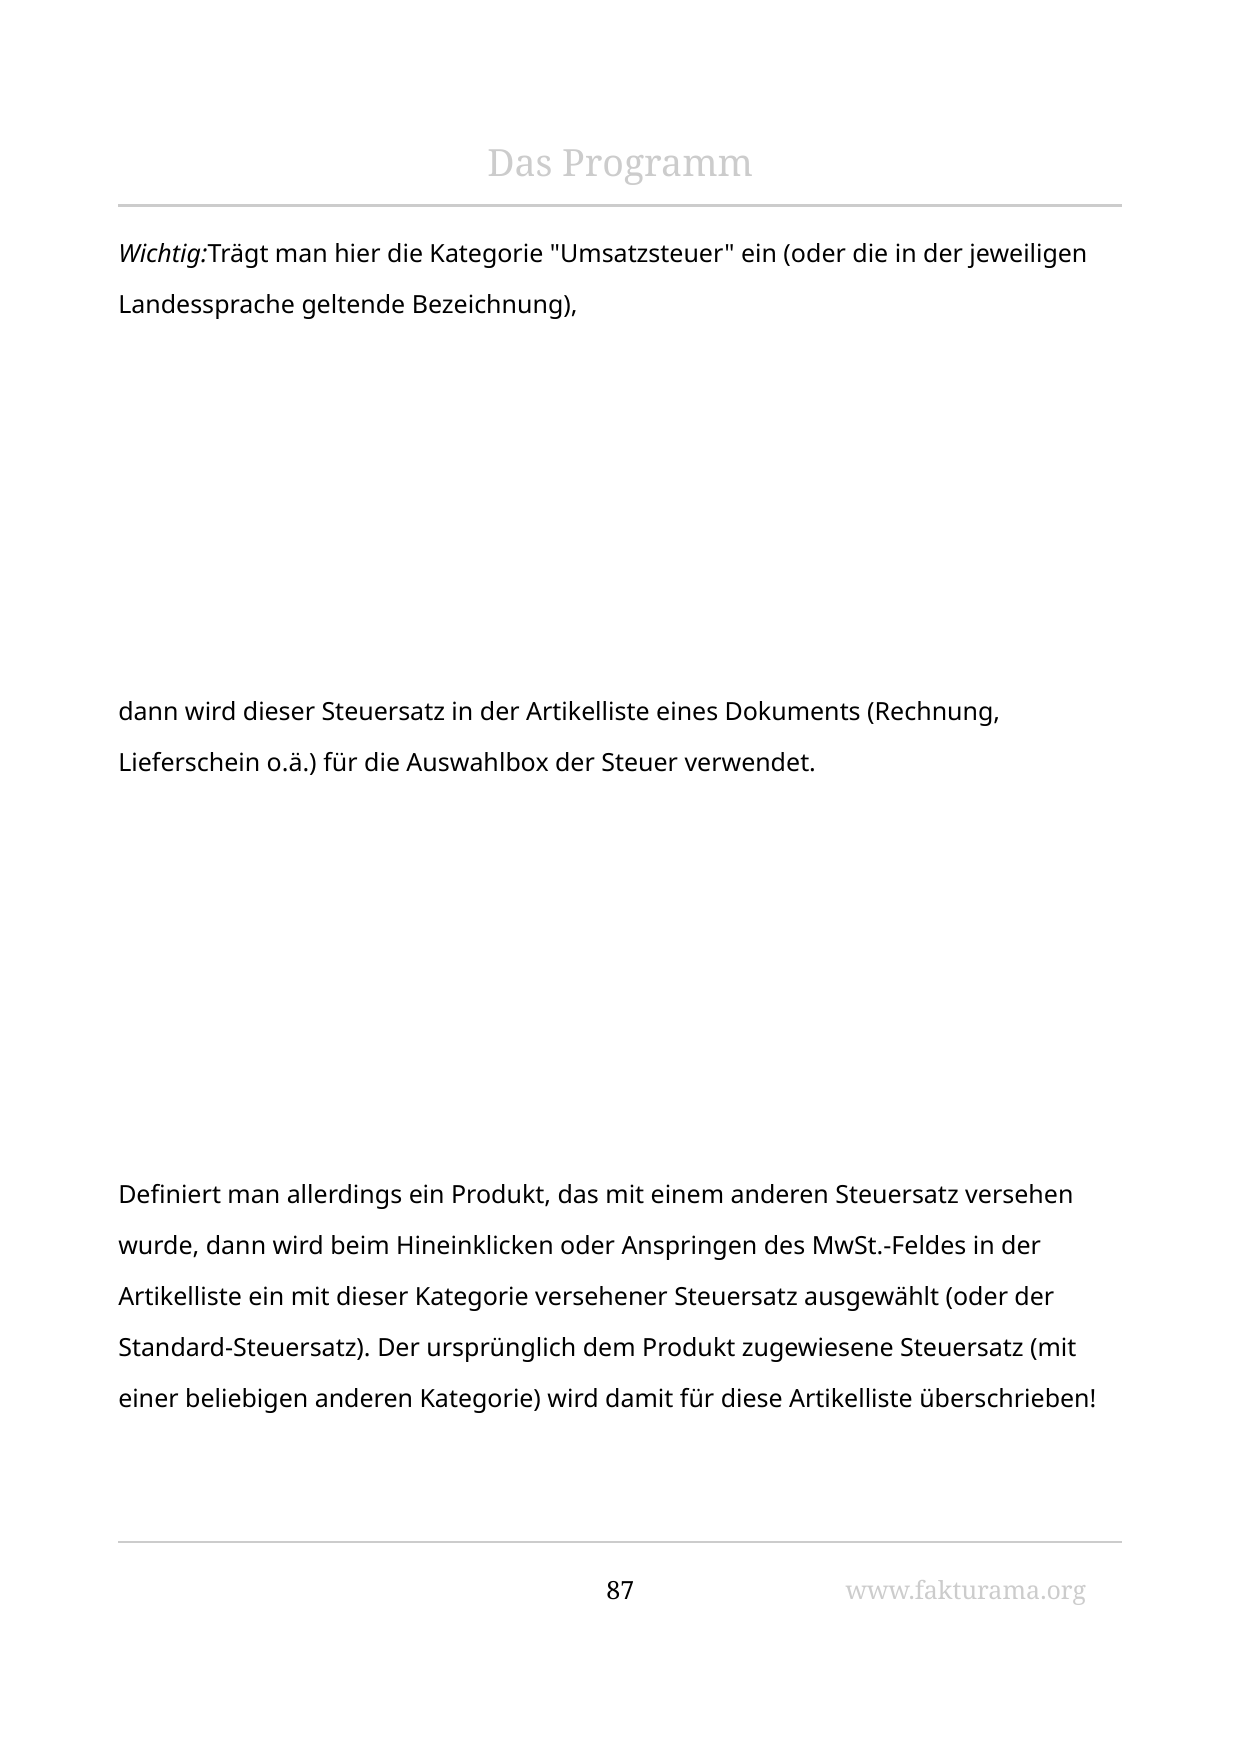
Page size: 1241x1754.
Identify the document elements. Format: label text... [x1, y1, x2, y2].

text dann wird dieser Steuersatz in der Artikelliste eines Dokuments (Rechnung, Lieferschein o.ä.) für die Auswahlbox der Steuer verwendet. [118, 643, 1122, 779]
text Wichtig:Trägt man hier die Kategorie "Umsatzsteuer" ein (oder die in der jeweiligen Landessprache geltende Bezeichnung), [118, 236, 1122, 321]
text Definiert man allerdings ein Produkt, das mit einem anderen Steuersatz versehen wurde, dann wird beim Hineinklicken oder Anspringen des MwSt.-Feldes in der Artikelliste ein mit dieser Kategorie versehener Steuersatz ausgewählt (oder der Standard-Steuersatz). Der ursprünglich dem Produkt zugewiesene Steuersatz (mit einer beliebigen anderen Kategorie) wird damit für diese Artikelliste überschrieben! [118, 1125, 1122, 1414]
